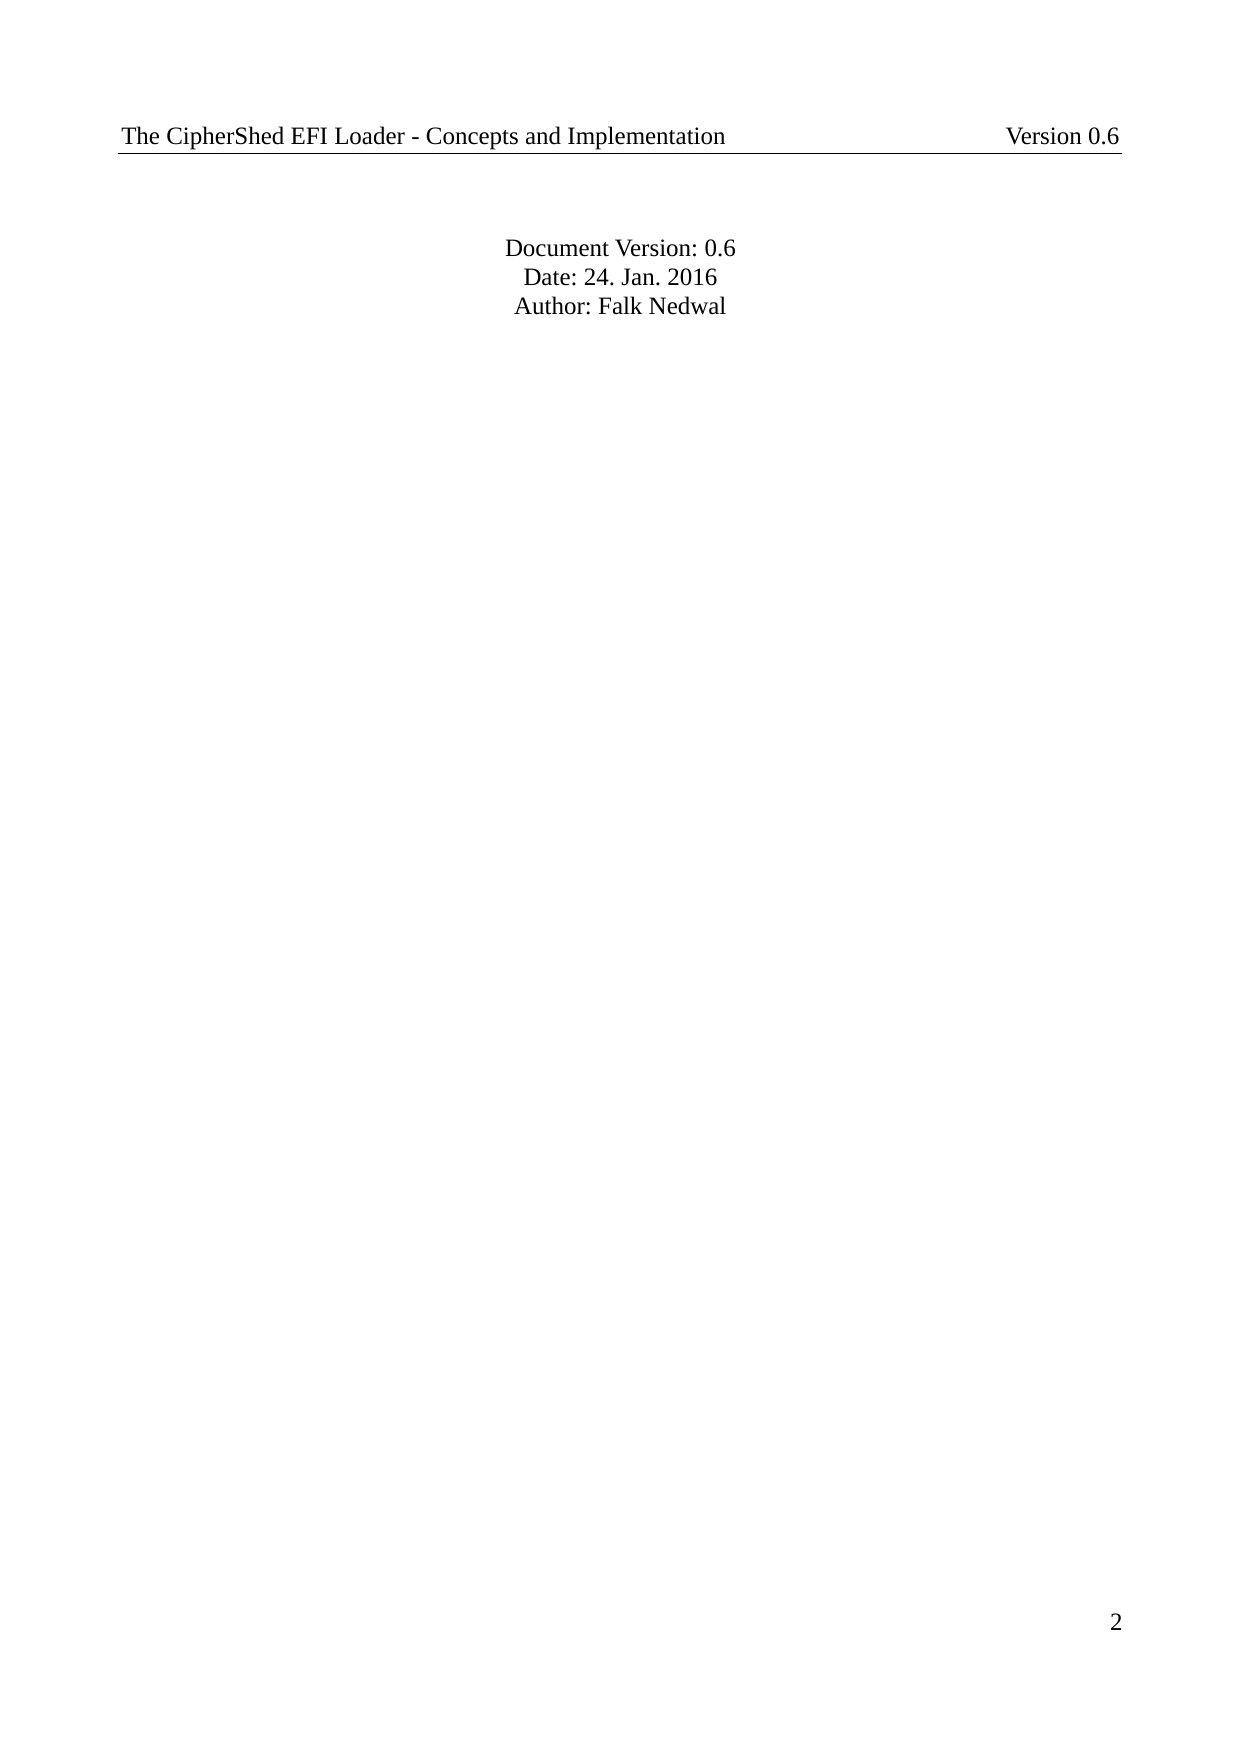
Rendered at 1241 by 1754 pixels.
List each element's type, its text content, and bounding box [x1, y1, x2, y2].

text Date: 24. Jan. 2016 [118, 262, 1122, 291]
text Document Version: 0.6 [118, 233, 1122, 262]
text Author: Falk Nedwal [118, 291, 1122, 319]
